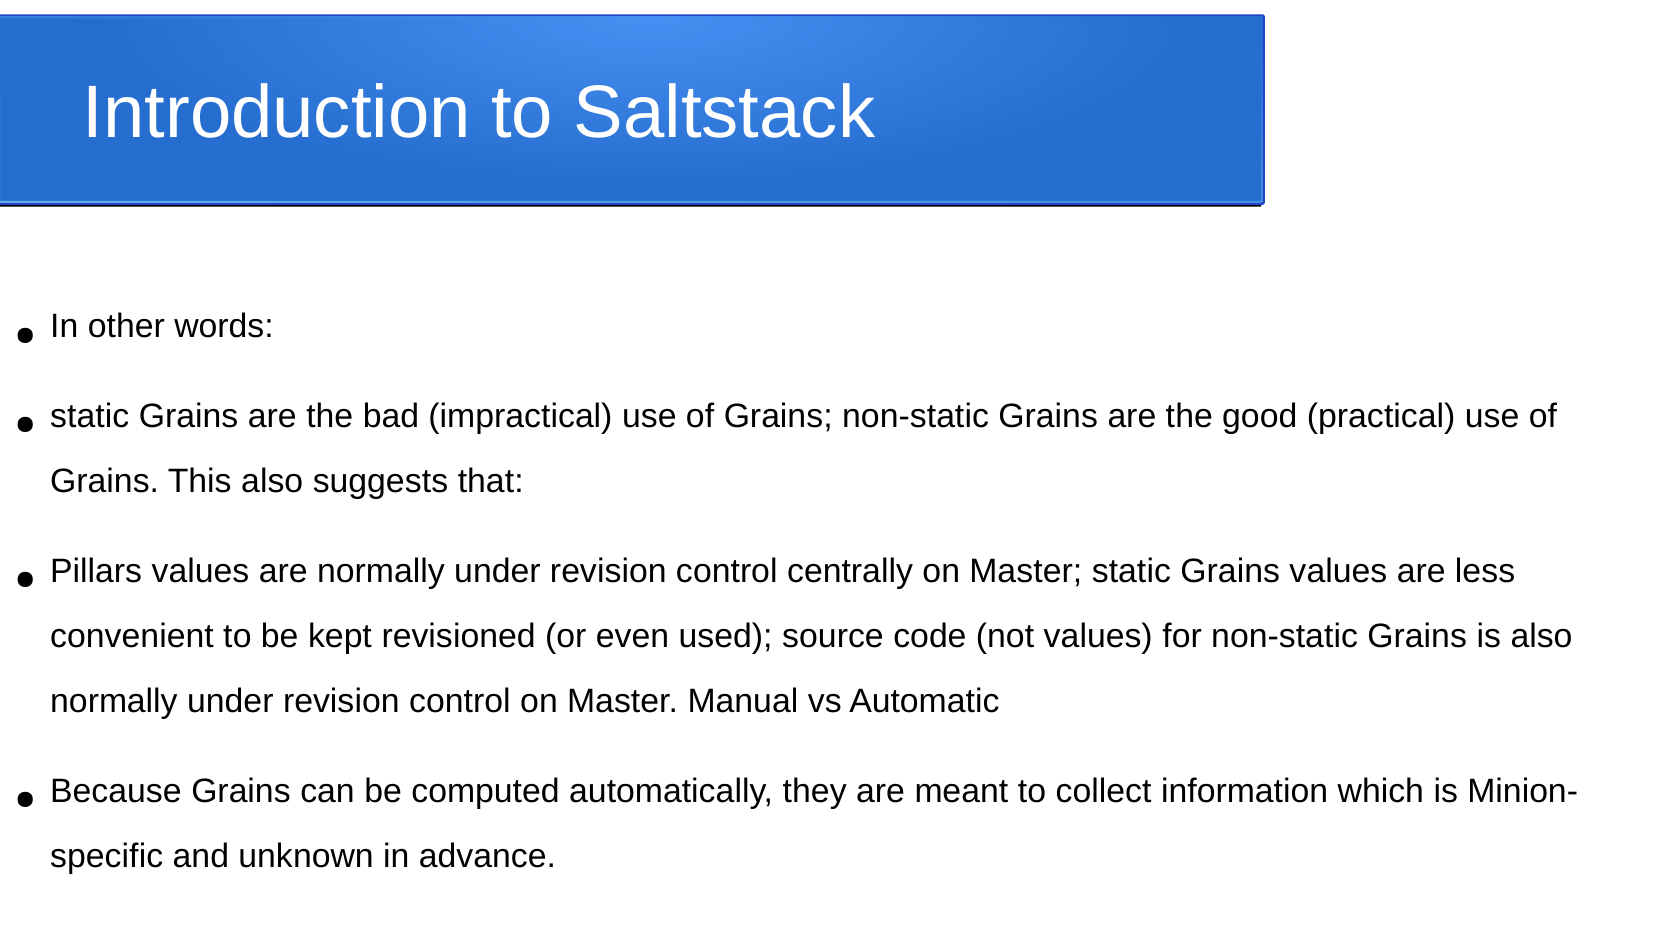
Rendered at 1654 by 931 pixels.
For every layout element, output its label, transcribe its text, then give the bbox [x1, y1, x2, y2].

title Introduction to Saltstack [82, 35, 1235, 127]
text_box In other words: static Grains are the bad (impractical) use of Grains; non-static Grains are the good (practical) use of Grains. This also suggests that: Pillars values are normally under revision control centrally on Master; static Grains values are less convenient to be kept revisioned (or even used); source code (not values) for non-static Grains is also normally under revision control on Master. Manual vs Automatic Because Grains can be computed automatically, they are meant to collect information which is Minion-specific and unknown in advance. [0, 296, 1654, 906]
subtitle [82, 127, 1571, 296]
